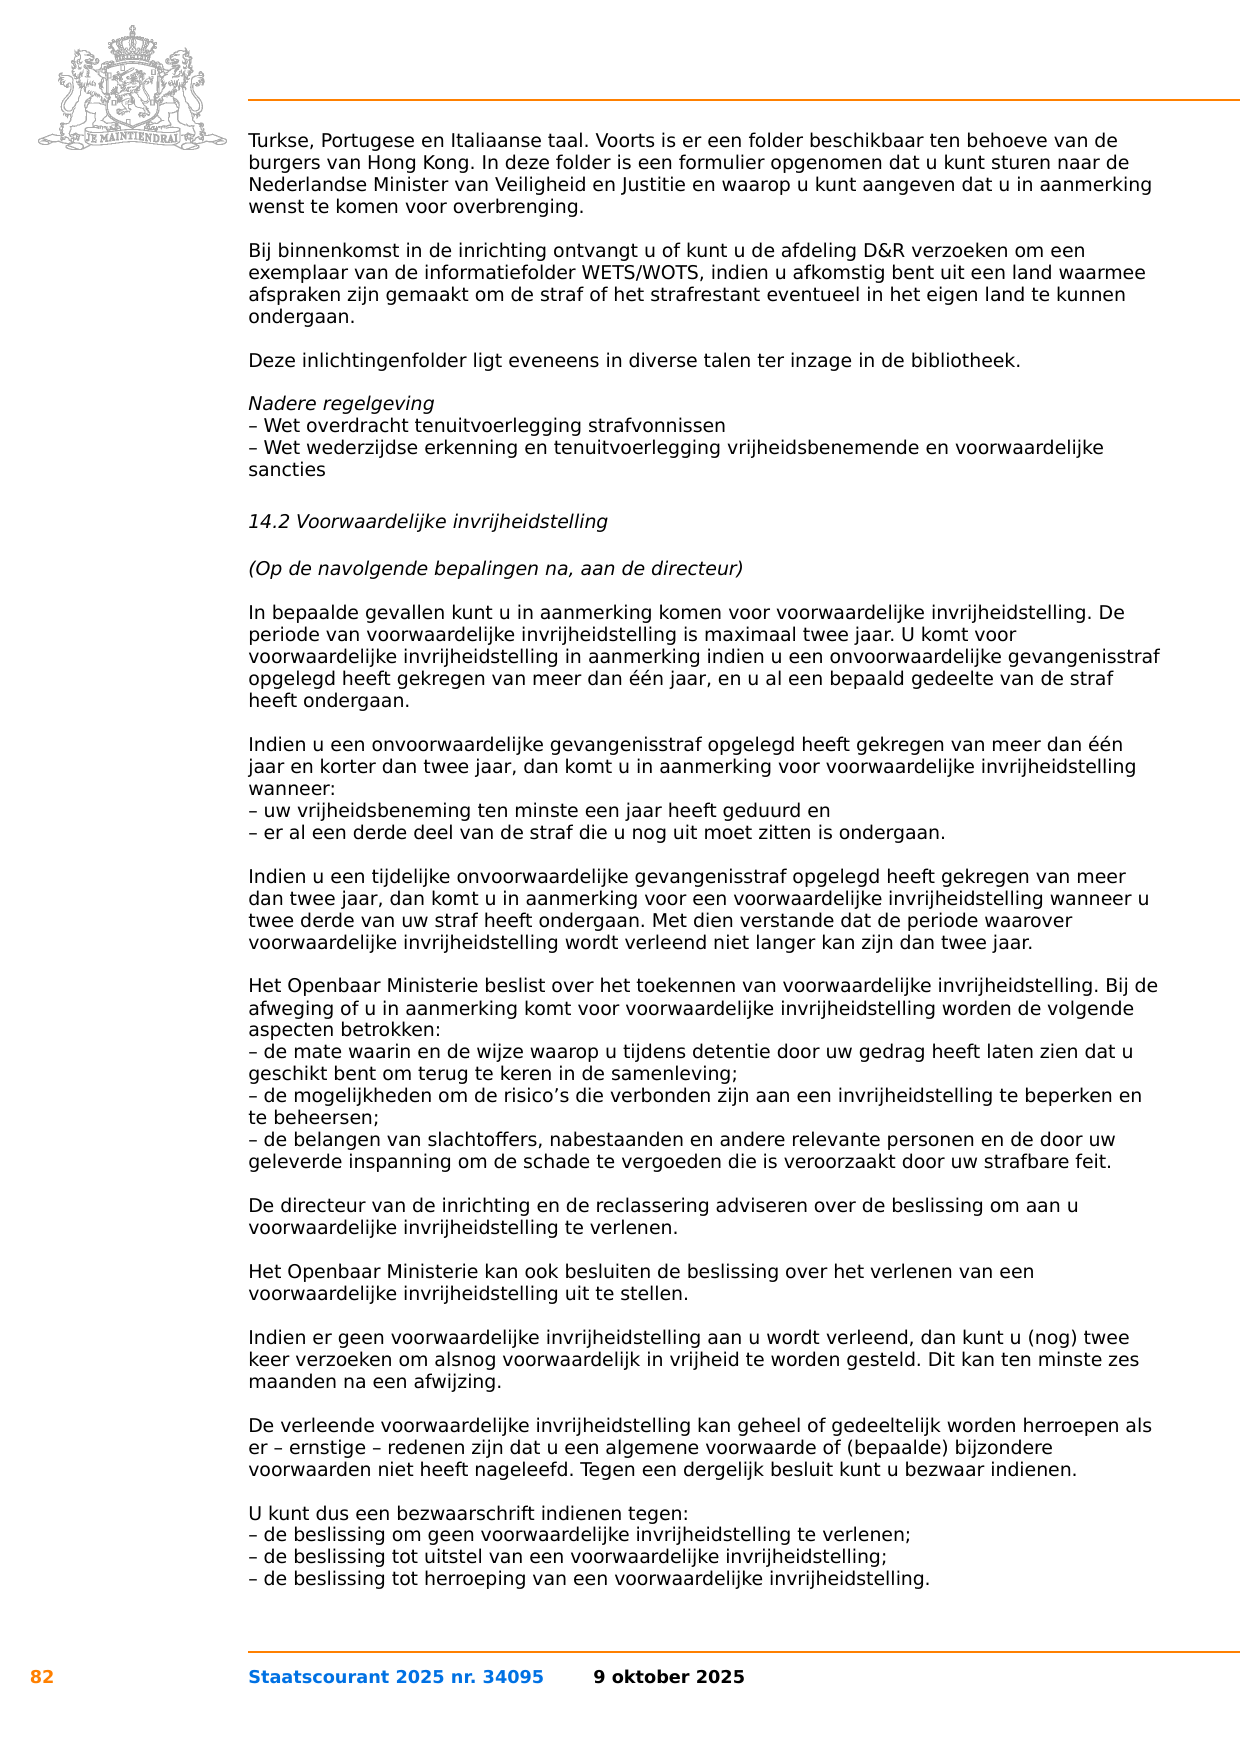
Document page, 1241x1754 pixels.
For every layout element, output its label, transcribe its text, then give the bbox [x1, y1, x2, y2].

text Indien er geen voorwaardelijke invrijheidstelling aan u wordt verleend, dan kunt u (nog) twee keer verzoeken om alsnog voorwaardelijk in vrijheid te worden gesteld. Dit kan ten minste zes maanden na een afwijzing. [248, 1327, 1163, 1393]
subtitle 14.2 Voorwaardelijke invrijheidstelling [248, 511, 1163, 533]
text – Wet wederzijdse erkenning en tenuitvoerlegging vrijheidsbenemende en voorwaardelijke sancties [248, 437, 1163, 481]
text Turkse, Portugese en Italiaanse taal. Voorts is er een folder beschikbaar ten behoeve van de burgers van Hong Kong. In deze folder is een formulier opgenomen dat u kunt sturen naar de Nederlandse Minister van Veiligheid en Justitie en waarop u kunt aangeven dat u in aanmerking wenst te komen voor overbrenging. [248, 130, 1163, 218]
text Het Openbaar Ministerie kan ook besluiten de beslissing over het verlenen van een voorwaardelijke invrijheidstelling uit te stellen. [248, 1261, 1163, 1305]
text – de beslissing om geen voorwaardelijke invrijheidstelling te verlenen; [248, 1524, 1163, 1546]
text – de mate waarin en de wijze waarop u tijdens detentie door uw gedrag heeft laten zien dat u geschikt bent om terug te keren in de samenleving; [248, 1041, 1163, 1085]
text De directeur van de inrichting en de reclassering adviseren over de beslissing om aan u voorwaardelijke invrijheidstelling te verlenen. [248, 1195, 1163, 1239]
text – de beslissing tot herroeping van een voorwaardelijke invrijheidstelling. [248, 1568, 1163, 1590]
text In bepaalde gevallen kunt u in aanmerking komen voor voorwaardelijke invrijheidstelling. De periode van voorwaardelijke invrijheidstelling is maximaal twee jaar. U komt voor voorwaardelijke invrijheidstelling in aanmerking indien u een onvoorwaardelijke gevangenisstraf opgelegd heeft gekregen van meer dan één jaar, en u al een bepaald gedeelte van de straf heeft ondergaan. [248, 602, 1163, 712]
picture [38, 25, 227, 150]
text Bij binnenkomst in de inrichting ontvangt u of kunt u de afdeling D&R verzoeken om een exemplaar van de informatiefolder WETS/WOTS, indien u afkomstig bent uit een land waarmee afspraken zijn gemaakt om de straf of het strafrestant eventueel in het eigen land te kunnen ondergaan. [248, 240, 1163, 328]
text Deze inlichtingenfolder ligt eveneens in diverse talen ter inzage in de bibliotheek. [248, 349, 1163, 371]
text – er al een derde deel van de straf die u nog uit moet zitten is ondergaan. [248, 822, 1163, 844]
text – de beslissing tot uitstel van een voorwaardelijke invrijheidstelling; [248, 1546, 1163, 1568]
text Het Openbaar Ministerie beslist over het toekennen van voorwaardelijke invrijheidstelling. Bij de afweging of u in aanmerking komt voor voorwaardelijke invrijheidstelling worden de volgende aspecten betrokken: [248, 975, 1163, 1041]
text U kunt dus een bezwaarschrift indienen tegen: [248, 1502, 1163, 1524]
text Indien u een onvoorwaardelijke gevangenisstraf opgelegd heeft gekregen van meer dan één jaar en korter dan twee jaar, dan komt u in aanmerking voor voorwaardelijke invrijheidstelling wanneer: [248, 734, 1163, 800]
text – de belangen van slachtoffers, nabestaanden en andere relevante personen en de door uw geleverde inspanning om de schade te vergoeden die is veroorzaakt door uw strafbare feit. [248, 1129, 1163, 1173]
text De verleende voorwaardelijke invrijheidstelling kan geheel of gedeeltelijk worden herroepen als er – ernstige – redenen zijn dat u een algemene voorwaarde of (bepaalde) bijzondere voorwaarden niet heeft nageleefd. Tegen een dergelijk besluit kunt u bezwaar indienen. [248, 1414, 1163, 1481]
text – uw vrijheidsbeneming ten minste een jaar heeft geduurd en [248, 800, 1163, 822]
text – Wet overdracht tenuitvoerlegging strafvonnissen [248, 415, 1163, 437]
text – de mogelijkheden om de risico’s die verbonden zijn aan een invrijheidstelling te beperken en te beheersen; [248, 1085, 1163, 1129]
text (Op de navolgende bepalingen na, aan de directeur) [248, 558, 1163, 580]
subtitle Nadere regelgeving [248, 393, 1163, 415]
text Indien u een tijdelijke onvoorwaardelijke gevangenisstraf opgelegd heeft gekregen van meer dan twee jaar, dan komt u in aanmerking voor een voorwaardelijke invrijheidstelling wanneer u twee derde van uw straf heeft ondergaan. Met dien verstande dat de periode waarover voorwaardelijke invrijheidstelling wordt verleend niet langer kan zijn dan twee jaar. [248, 866, 1163, 953]
